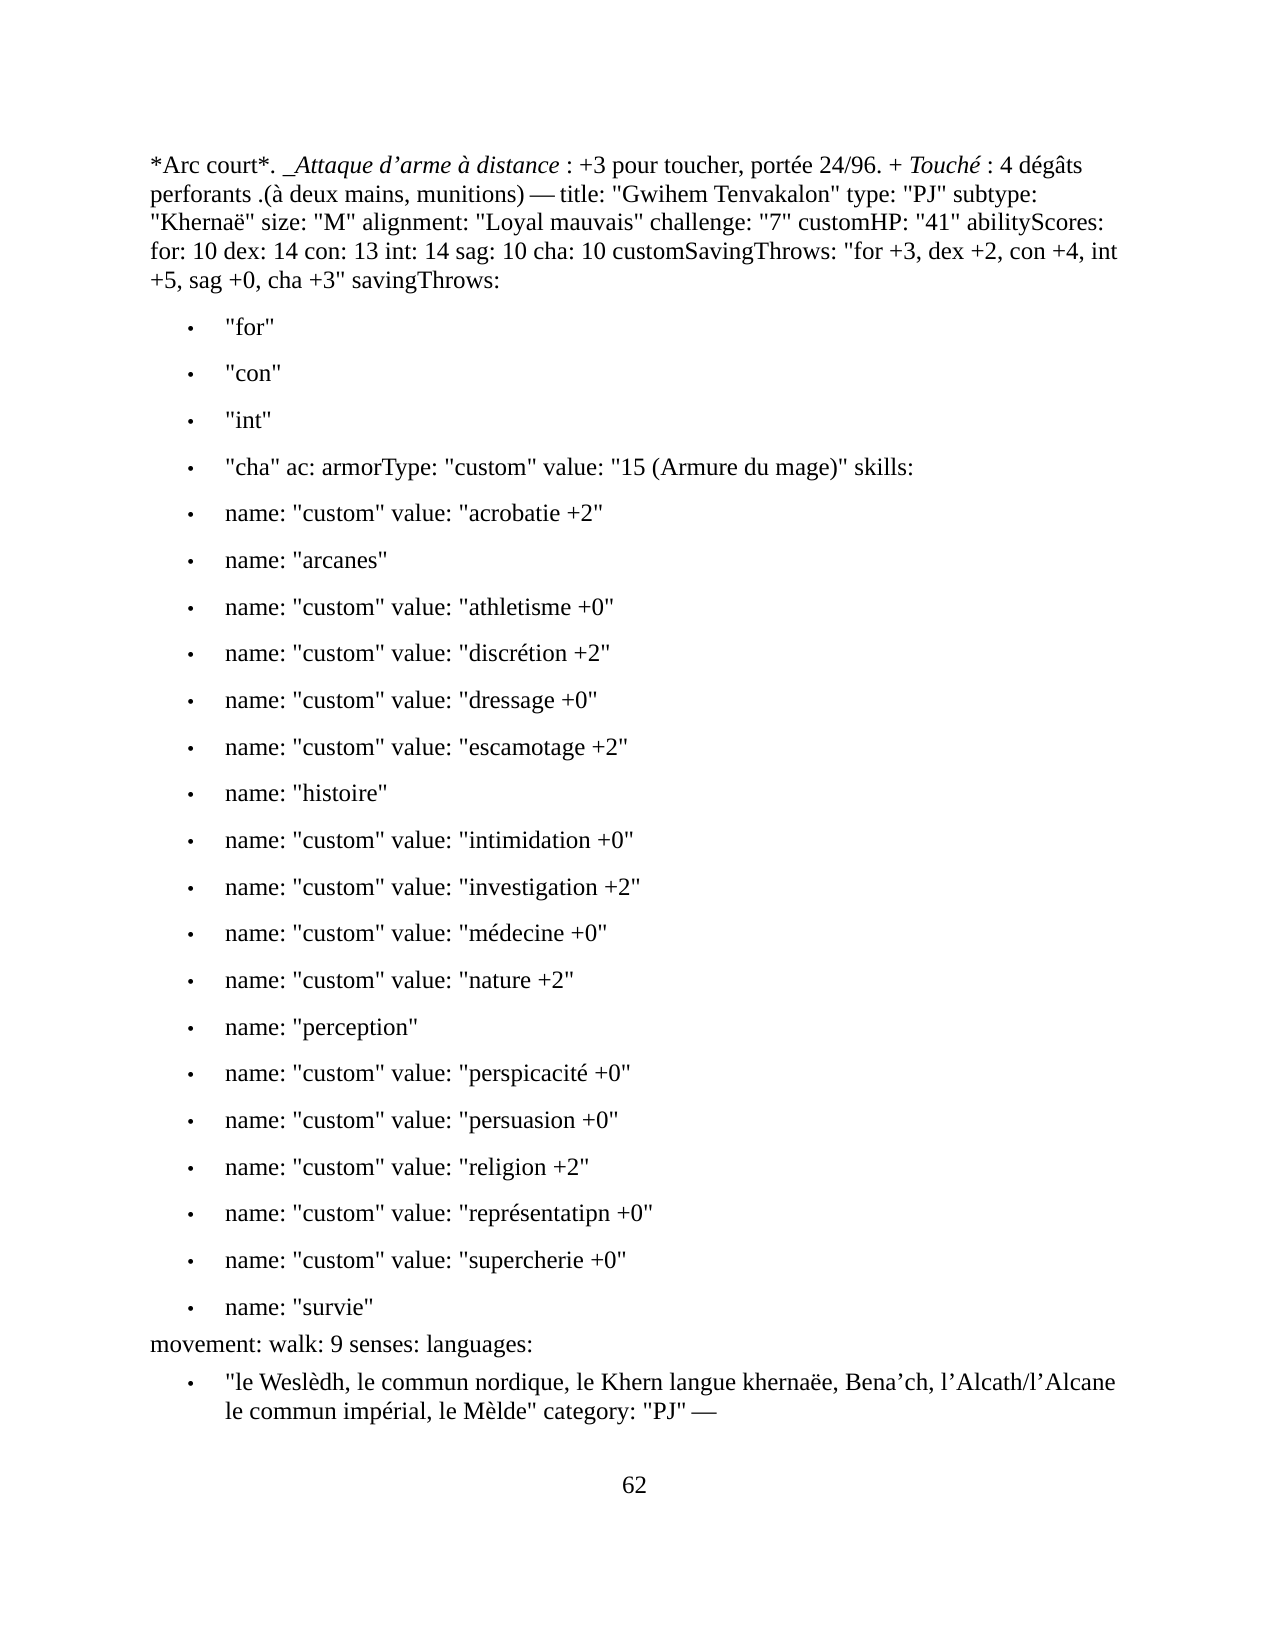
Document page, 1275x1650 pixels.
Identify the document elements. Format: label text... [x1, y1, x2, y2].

list "con" [187, 358, 1125, 387]
list name: "custom" value: "escamotage +2" [187, 732, 1125, 760]
list name: "custom" value: "investigation +2" [187, 872, 1125, 900]
list name: "custom" value: "dressage +0" [187, 685, 1125, 714]
list name: "custom" value: "supercherie +0" [187, 1245, 1125, 1274]
list name: "custom" value: "religion +2" [187, 1152, 1125, 1180]
list name: "survie" [187, 1292, 1125, 1320]
list "for" [187, 312, 1125, 340]
list "cha" ac: armorType: "custom" value: "15 (Armure du mage)" skills: [187, 452, 1125, 480]
list name: "custom" value: "athletisme +0" [187, 592, 1125, 620]
list name: "custom" value: "représentatipn +0" [187, 1198, 1125, 1227]
list "int" [187, 405, 1125, 434]
list name: "custom" value: "persuasion +0" [187, 1105, 1125, 1134]
list name: "custom" value: "perspicacité +0" [187, 1058, 1125, 1087]
text *Arc court*. _Attaque d’arme à distance : +3 pour toucher, portée 24/96. + Touché : 4 dégâts perforants .(à deux mains, munitions) — title: "Gwihem Tenvakalon" type: "PJ" subtype: "Khernaë" size: "M" alignment: "Loyal mauvais" challenge: "7" customHP: "41" abilityScores: for: 10 dex: 14 con: 13 int: 14 sag: 10 cha: 10 customSavingThrows: "for +3, dex +2, con +4, int +5, sag +0, cha +3" savingThrows: [150, 150, 1125, 294]
list name: "custom" value: "acrobatie +2" [187, 498, 1125, 527]
list name: "custom" value: "nature +2" [187, 965, 1125, 994]
list name: "custom" value: "intimidation +0" [187, 825, 1125, 854]
list name: "histoire" [187, 778, 1125, 807]
list name: "custom" value: "médecine +0" [187, 918, 1125, 947]
list name: "perception" [187, 1012, 1125, 1040]
list name: "custom" value: "discrétion +2" [187, 638, 1125, 667]
list name: "arcanes" [187, 545, 1125, 574]
text movement: walk: 9 senses: languages: [150, 1329, 1125, 1358]
list "le Weslèdh, le commun nordique, le Khern langue khernaëe, Bena’ch, l’Alcath/l’Alcane le commun impérial, le Mèlde" category: "PJ" — [187, 1367, 1125, 1424]
